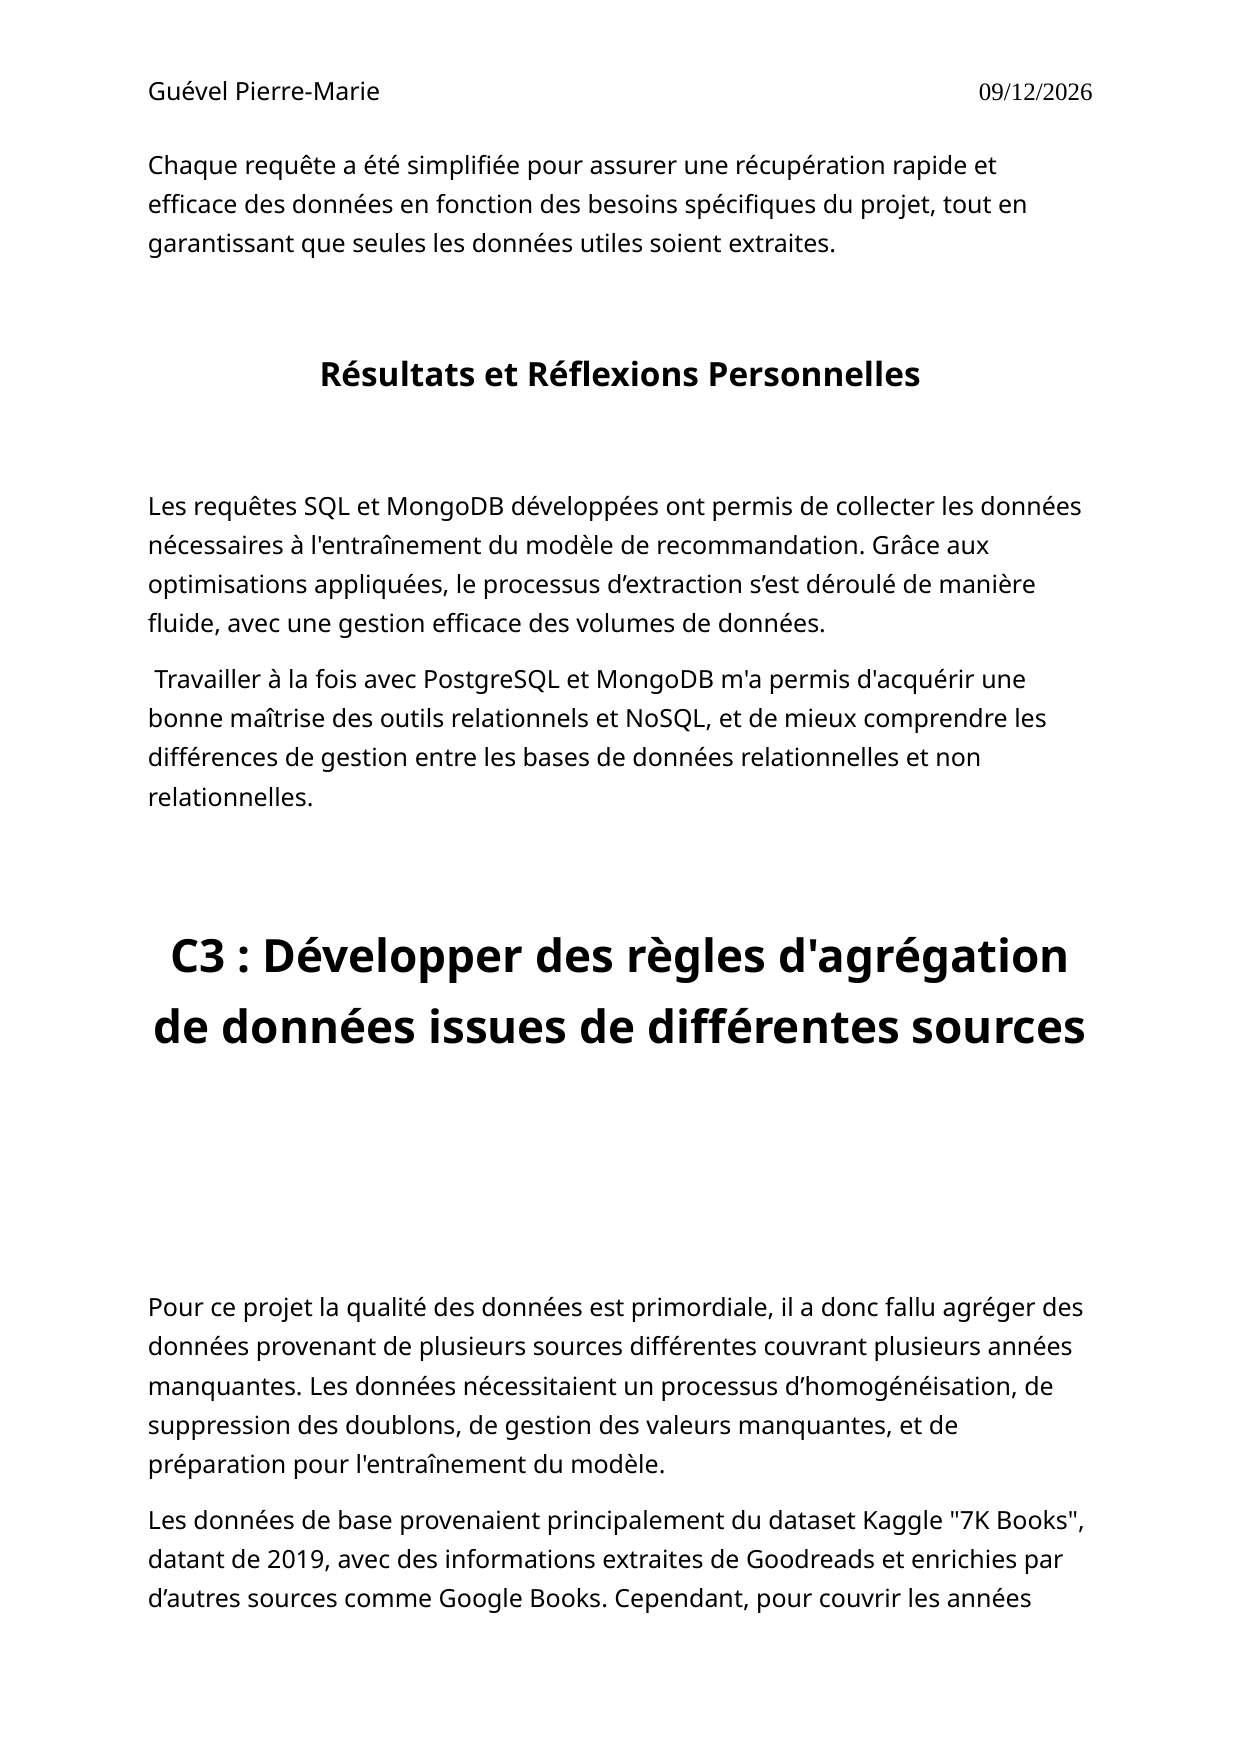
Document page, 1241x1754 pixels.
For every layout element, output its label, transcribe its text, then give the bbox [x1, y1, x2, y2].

text Pour ce projet la qualité des données est primordiale, il a donc fallu agréger des données provenant de plusieurs sources différentes couvrant plusieurs années manquantes. Les données nécessitaient un processus d’homogénéisation, de suppression des doublons, de gestion des valeurs manquantes, et de préparation pour l'entraînement du modèle. [148, 1290, 1093, 1481]
text Les requêtes SQL et MongoDB développées ont permis de collecter les données nécessaires à l'entraînement du modèle de recommandation. Grâce aux optimisations appliquées, le processus d’extraction s’est déroulé de manière fluide, avec une gestion efficace des volumes de données. [148, 488, 1093, 640]
text Travailler à la fois avec PostgreSQL et MongoDB m'a permis d'acquérir une bonne maîtrise des outils relationnels et NoSQL, et de mieux comprendre les différences de gestion entre les bases de données relationnelles et non relationnelles. [148, 662, 1093, 813]
text Chaque requête a été simplifiée pour assurer une récupération rapide et efficace des données en fonction des besoins spécifiques du projet, tout en garantissant que seules les données utiles soient extraites. [148, 148, 1093, 260]
text Les données de base provenaient principalement du dataset Kaggle "7K Books", datant de 2019, avec des informations extraites de Goodreads et enrichies par d’autres sources comme Google Books. Cependant, pour couvrir les années [148, 1502, 1093, 1615]
text Résultats et Réflexions Personnelles [148, 351, 1093, 396]
text C3 : Développer des règles d'agrégation de données issues de différentes sources [148, 923, 1093, 1057]
